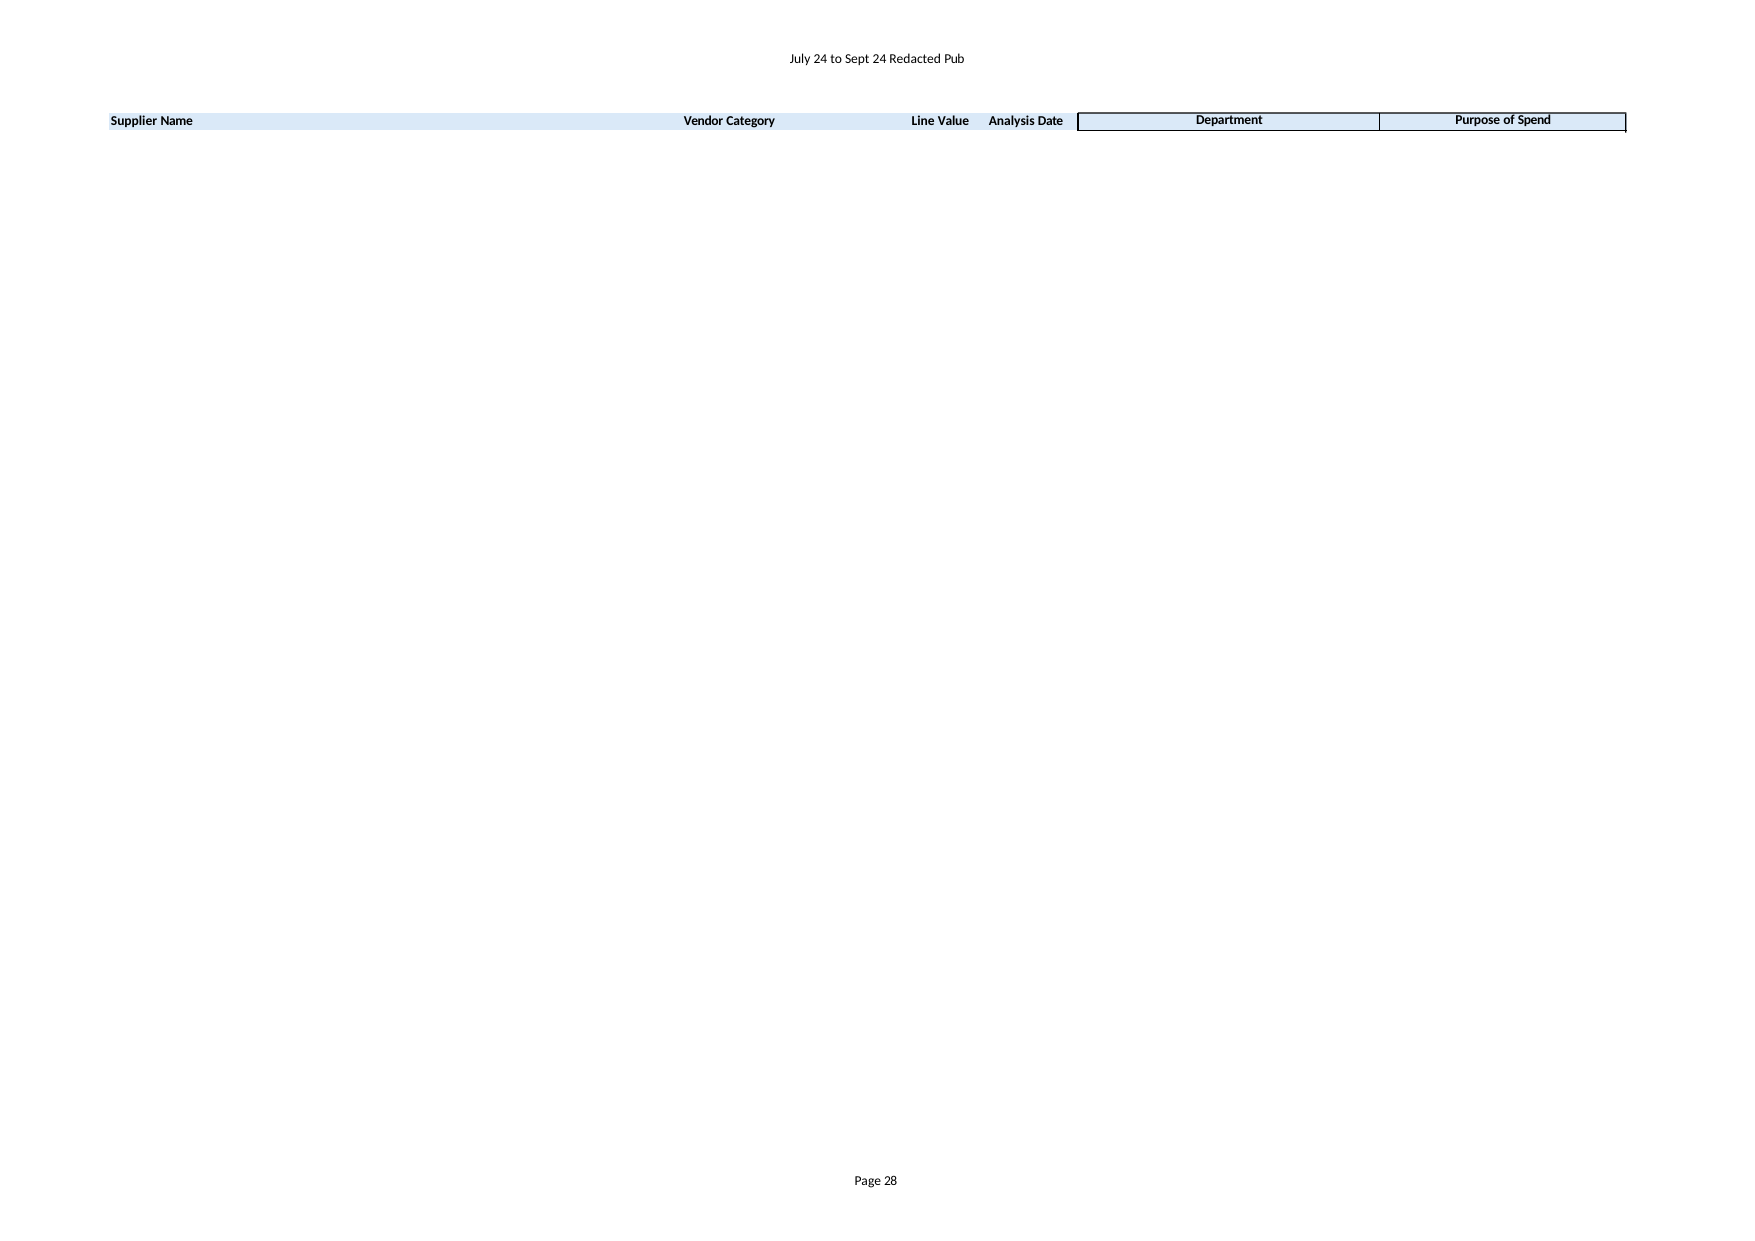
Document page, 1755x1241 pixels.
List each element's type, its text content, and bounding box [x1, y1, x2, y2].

table_header Department [1079, 114, 1379, 130]
table_header Vendor Category [588, 113, 885, 130]
table_header Line Value [885, 113, 978, 130]
table_header Analysis Date [978, 113, 1077, 130]
table_header Supplier Name [109, 113, 588, 130]
table_header Purpose of Spend [1380, 114, 1625, 130]
